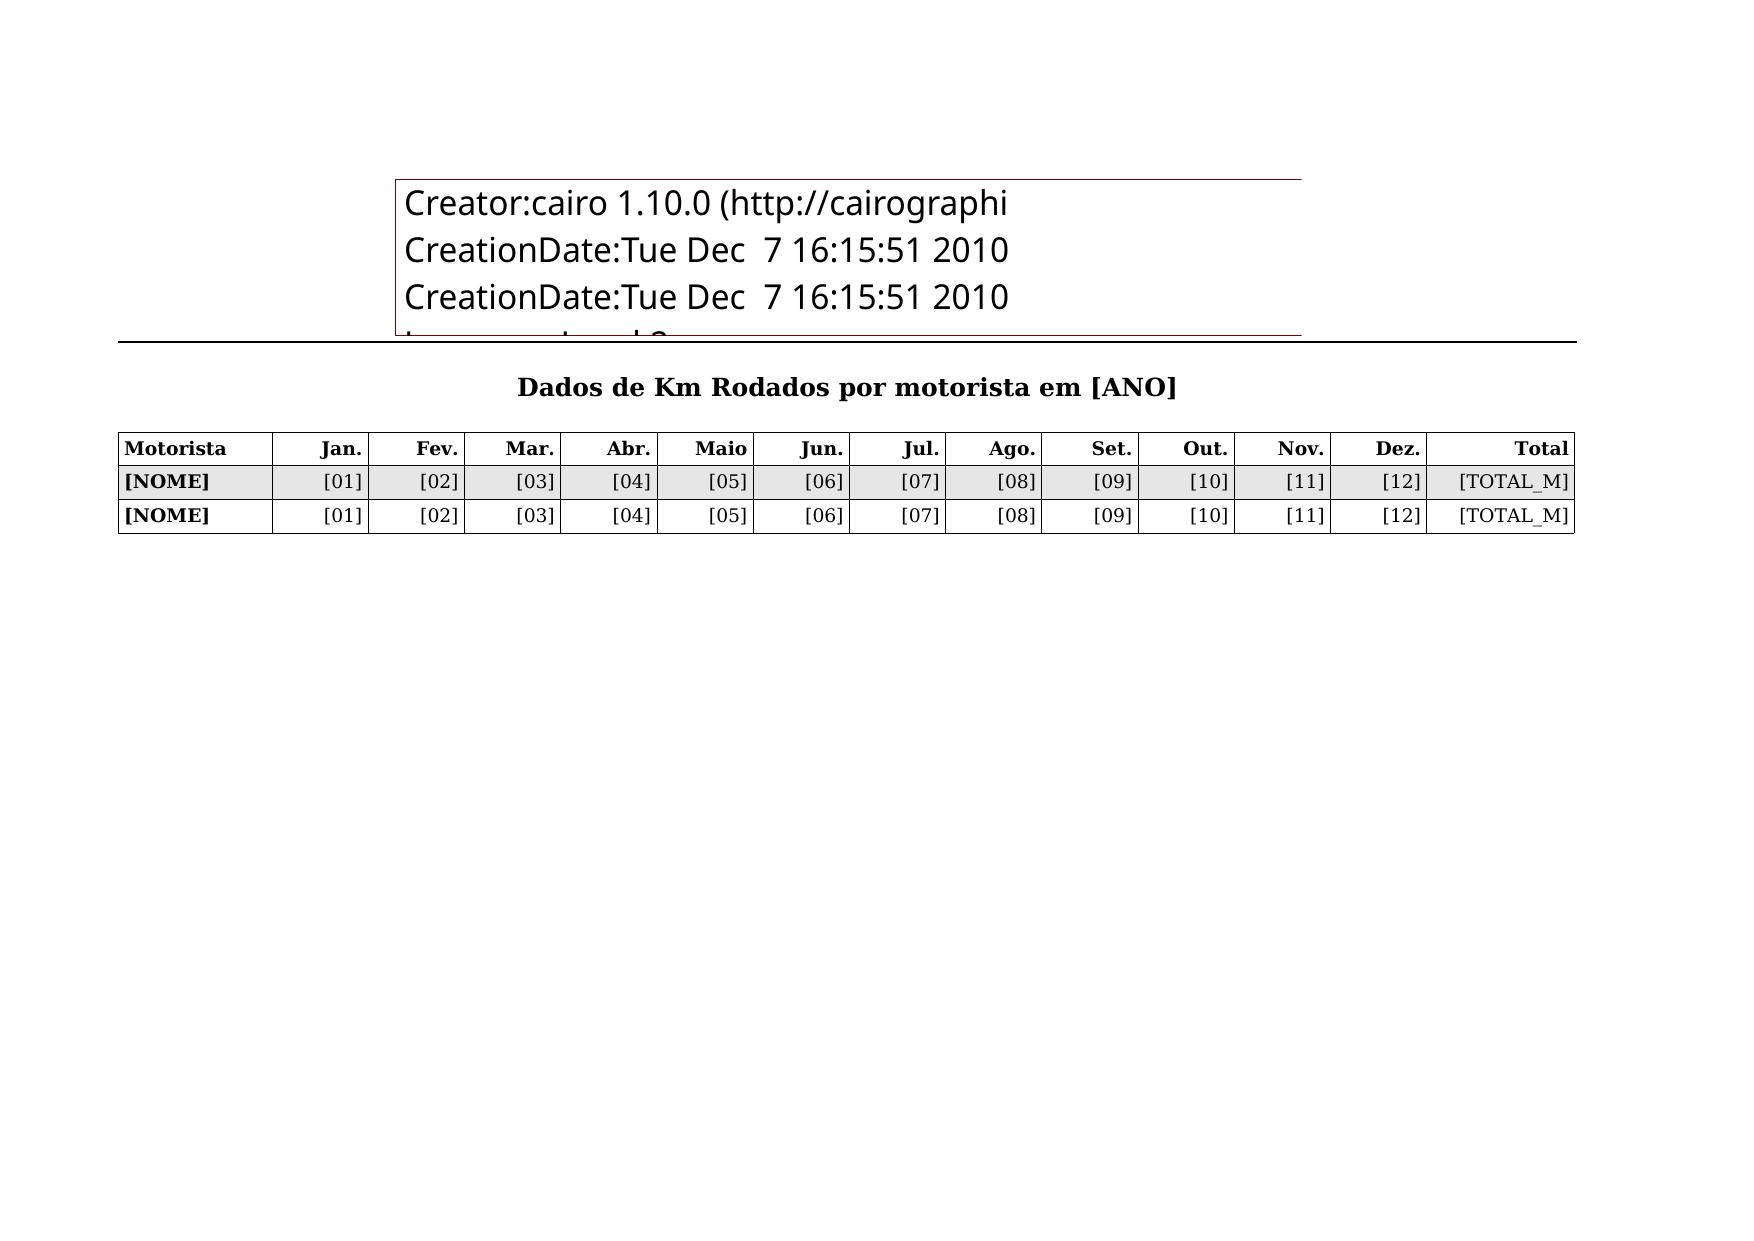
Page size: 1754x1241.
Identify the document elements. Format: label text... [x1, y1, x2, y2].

table_cell [07] [850, 466, 945, 499]
text Dados de Km Rodados por motorista em [ANO] [118, 373, 1577, 402]
table_cell [11] [1235, 466, 1330, 499]
table_cell [07] [850, 500, 945, 533]
table_cell [09] [1042, 500, 1138, 533]
table_header Mar. [465, 433, 560, 465]
table_cell [10] [1139, 500, 1234, 533]
table_header Abr. [561, 433, 657, 465]
table_cell [11] [1235, 500, 1330, 533]
table_cell [TOTAL_M] [1427, 466, 1574, 499]
table_header Nov. [1235, 433, 1330, 465]
table_cell [NOME] [119, 466, 272, 499]
table_cell [01] [273, 466, 368, 499]
table_cell [03] [465, 466, 560, 499]
table_cell [02] [369, 500, 464, 533]
table_cell [12] [1331, 500, 1426, 533]
table_header Ago. [946, 433, 1041, 465]
table_cell [TOTAL_M] [1427, 500, 1574, 533]
table_cell [05] [658, 500, 753, 533]
table_cell [04] [561, 500, 657, 533]
table_cell [10] [1139, 466, 1234, 499]
table_cell [02] [369, 466, 464, 499]
table_header Fev. [369, 433, 464, 465]
table_cell [08] [946, 500, 1041, 533]
table_header Jun. [754, 433, 849, 465]
table_cell [12] [1331, 466, 1426, 499]
table_header Set. [1042, 433, 1138, 465]
table_header Jul. [850, 433, 945, 465]
table_cell [06] [754, 466, 849, 499]
table_header Out. [1139, 433, 1234, 465]
table_cell [04] [561, 466, 657, 499]
table_cell [06] [754, 500, 849, 533]
table_cell [03] [465, 500, 560, 533]
table_cell [NOME] [119, 500, 272, 533]
table_cell [08] [946, 466, 1041, 499]
table_header Total [1427, 433, 1574, 465]
table_cell [05] [658, 466, 753, 499]
table_cell [09] [1042, 466, 1138, 499]
table_header Dez. [1331, 433, 1426, 465]
table_header Motorista [119, 433, 272, 465]
table_cell [01] [273, 500, 368, 533]
table_header Jan. [273, 433, 368, 465]
table_header Maio [658, 433, 753, 465]
